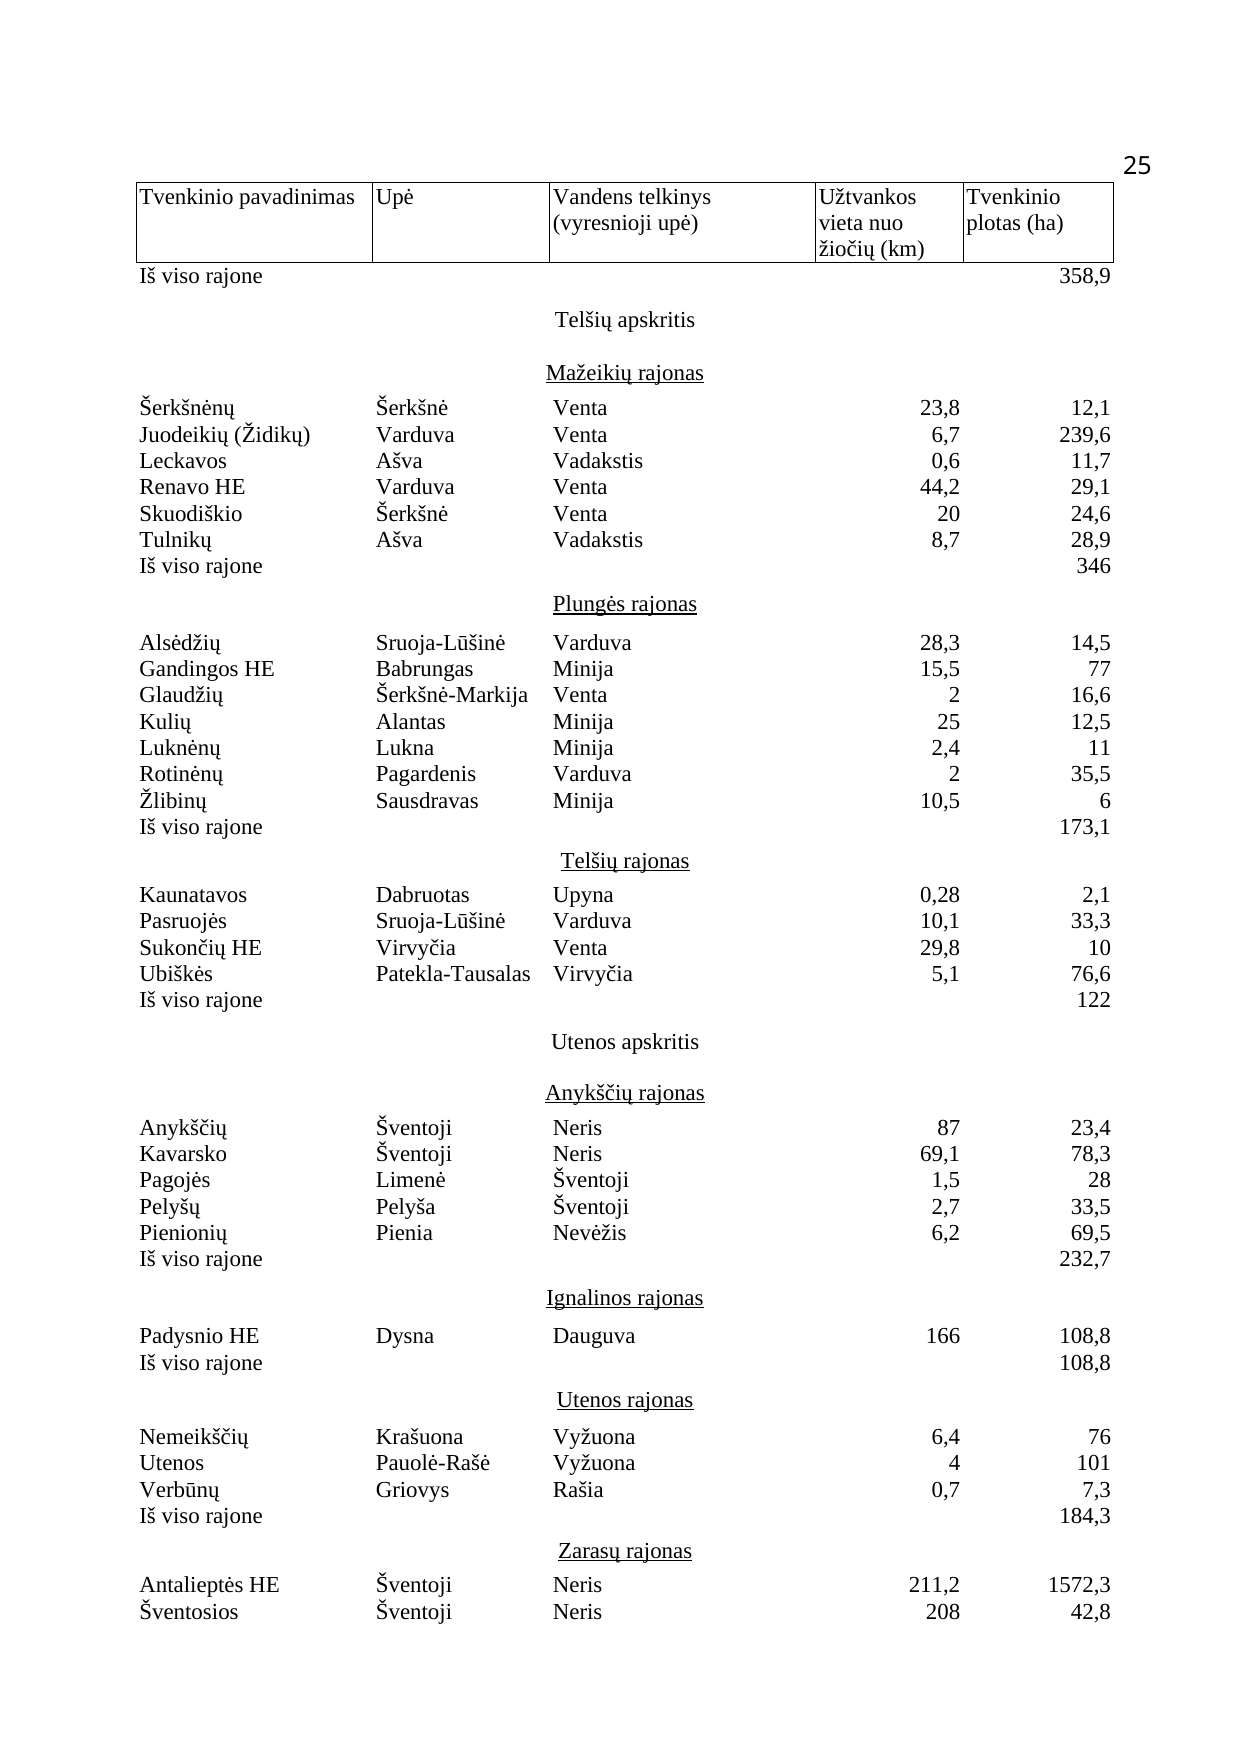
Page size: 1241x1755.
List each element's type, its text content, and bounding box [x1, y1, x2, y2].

table_cell Plungės rajonas [136, 579, 1114, 629]
table_cell Upyna [550, 881, 815, 907]
table_cell [815, 263, 963, 288]
table_cell [550, 813, 815, 839]
table_cell [550, 553, 815, 579]
table_cell Griovys [373, 1476, 549, 1502]
table_cell [550, 263, 815, 288]
table_cell Varduva [550, 760, 815, 787]
table_cell Ašva [373, 447, 549, 473]
table_header Upė [373, 183, 549, 262]
table_cell 101 [963, 1449, 1114, 1476]
table_cell Iš viso rajone [136, 263, 372, 288]
table_cell 15,5 [815, 655, 963, 681]
table_cell 76,6 [963, 960, 1114, 986]
table_cell 10 [963, 934, 1114, 960]
table_cell Juodeikių (Židikų) [136, 421, 372, 447]
table_cell Neris [550, 1598, 815, 1624]
table_cell 6,7 [815, 421, 963, 447]
table_cell Pasruojės [136, 908, 372, 934]
table_cell Šventoji [373, 1114, 549, 1140]
table_cell Pienionių [136, 1219, 372, 1245]
table_cell Leckavos [136, 447, 372, 473]
table_cell 1572,3 [963, 1571, 1114, 1598]
table_cell Gandingos HE [136, 655, 372, 681]
table_cell [373, 813, 549, 839]
table_cell Iš viso rajone [136, 553, 372, 579]
table_cell Telšių apskritis [136, 288, 1114, 350]
table_cell Sruoja-Lūšinė [373, 629, 549, 655]
table_cell 208 [815, 1598, 963, 1624]
table_cell Utenos rajonas [136, 1375, 1114, 1423]
table_cell Venta [550, 394, 815, 421]
table_cell 1,5 [815, 1166, 963, 1193]
table_cell 184,3 [963, 1502, 1114, 1528]
table_cell Dabruotas [373, 881, 549, 907]
table_cell Telšių rajonas [136, 840, 1114, 881]
table_cell Utenos [136, 1449, 372, 1476]
table_cell Pienia [373, 1219, 549, 1245]
table_cell Ubiškės [136, 960, 372, 986]
table_cell [815, 1245, 963, 1272]
table_cell Verbūnų [136, 1476, 372, 1502]
table_cell 87 [815, 1114, 963, 1140]
table_cell Glaudžių [136, 681, 372, 708]
table_cell Venta [550, 421, 815, 447]
table_cell 122 [963, 986, 1114, 1013]
table_cell Šventoji [373, 1571, 549, 1598]
table_cell Šventosios [136, 1598, 372, 1624]
table_header Tvenkinio plotas (ha) [964, 183, 1113, 262]
table_cell Iš viso rajone [136, 986, 372, 1013]
table_cell Minija [550, 787, 815, 813]
table_cell Šventoji [373, 1140, 549, 1166]
table_cell Šerkšnė-Markija [373, 681, 549, 708]
table_cell Nevėžis [550, 1219, 815, 1245]
table_cell [373, 1349, 549, 1375]
table_cell Virvyčia [373, 934, 549, 960]
table_cell Iš viso rajone [136, 1502, 372, 1528]
table_cell Minija [550, 734, 815, 760]
table_cell Kulių [136, 708, 372, 734]
table_cell Alsėdžių [136, 629, 372, 655]
table_cell Kavarsko [136, 1140, 372, 1166]
table_cell Iš viso rajone [136, 813, 372, 839]
table_cell [373, 986, 549, 1013]
table_cell Rotinėnų [136, 760, 372, 787]
table_cell Neris [550, 1114, 815, 1140]
table_cell Ašva [373, 526, 549, 552]
table_cell Antalieptės HE [136, 1571, 372, 1598]
table_cell [550, 986, 815, 1013]
table_cell 2 [815, 760, 963, 787]
table_cell 2,1 [963, 881, 1114, 907]
table_cell 5,1 [815, 960, 963, 986]
table_cell Anykščių rajonas [136, 1070, 1114, 1114]
table_cell Dauguva [550, 1323, 815, 1349]
table_cell 8,7 [815, 526, 963, 552]
table_cell 76 [963, 1423, 1114, 1449]
table_cell Patekla-Tausalas [373, 960, 549, 986]
table_cell [815, 986, 963, 1013]
table_cell 0,28 [815, 881, 963, 907]
table_cell [373, 1245, 549, 1272]
table_cell Varduva [373, 421, 549, 447]
table_header Vandens telkinys (vyresnioji upė) [550, 183, 815, 262]
table_cell [815, 813, 963, 839]
table_cell 24,6 [963, 500, 1114, 526]
table_cell [373, 553, 549, 579]
table_cell [815, 1502, 963, 1528]
table_cell 12,1 [963, 394, 1114, 421]
table_cell Skuodiškio [136, 500, 372, 526]
table_cell Renavo HE [136, 473, 372, 500]
table_cell 28,9 [963, 526, 1114, 552]
table_cell 6,4 [815, 1423, 963, 1449]
table_cell 108,8 [963, 1323, 1114, 1349]
table_cell [550, 1502, 815, 1528]
table_cell Šventoji [550, 1166, 815, 1193]
table_cell Alantas [373, 708, 549, 734]
table_cell 14,5 [963, 629, 1114, 655]
table_cell 2,4 [815, 734, 963, 760]
table_cell Vyžuona [550, 1423, 815, 1449]
table_cell 6,2 [815, 1219, 963, 1245]
table_cell Vadakstis [550, 526, 815, 552]
table_cell Neris [550, 1140, 815, 1166]
table_cell [373, 263, 549, 288]
table_cell 28,3 [815, 629, 963, 655]
table_cell Vyžuona [550, 1449, 815, 1476]
table_cell Venta [550, 934, 815, 960]
table_cell 346 [963, 553, 1114, 579]
table_cell 23,4 [963, 1114, 1114, 1140]
table_cell Venta [550, 681, 815, 708]
table_cell Tulnikų [136, 526, 372, 552]
table_cell 33,3 [963, 908, 1114, 934]
table_cell Utenos apskritis [136, 1013, 1114, 1070]
table_cell Dysna [373, 1323, 549, 1349]
table_cell 11,7 [963, 447, 1114, 473]
table_cell 12,5 [963, 708, 1114, 734]
table_cell 16,6 [963, 681, 1114, 708]
table_cell 239,6 [963, 421, 1114, 447]
table_cell 77 [963, 655, 1114, 681]
table_cell 358,9 [963, 263, 1114, 288]
table_cell Šventoji [550, 1193, 815, 1219]
table_cell Mažeikių rajonas [136, 350, 1114, 394]
table_cell 25 [815, 708, 963, 734]
table_cell [815, 1349, 963, 1375]
table_cell 7,3 [963, 1476, 1114, 1502]
table_cell Vadakstis [550, 447, 815, 473]
table_cell Neris [550, 1571, 815, 1598]
table_cell 42,8 [963, 1598, 1114, 1624]
table_cell Varduva [373, 473, 549, 500]
table_cell [550, 1349, 815, 1375]
table_cell Venta [550, 500, 815, 526]
table_cell Limenė [373, 1166, 549, 1193]
table_cell Virvyčia [550, 960, 815, 986]
table_cell Sukončių HE [136, 934, 372, 960]
table_cell Babrungas [373, 655, 549, 681]
table_cell 69,5 [963, 1219, 1114, 1245]
table_cell 166 [815, 1323, 963, 1349]
table_cell 44,2 [815, 473, 963, 500]
table_cell Krašuona [373, 1423, 549, 1449]
table_cell Anykščių [136, 1114, 372, 1140]
table_cell Iš viso rajone [136, 1245, 372, 1272]
table_cell 29,8 [815, 934, 963, 960]
table_cell 2 [815, 681, 963, 708]
table_cell Minija [550, 708, 815, 734]
table_cell 28 [963, 1166, 1114, 1193]
table_cell Nemeikščių [136, 1423, 372, 1449]
table_cell 0,7 [815, 1476, 963, 1502]
table_cell Iš viso rajone [136, 1349, 372, 1375]
table_cell 69,1 [815, 1140, 963, 1166]
table_cell Minija [550, 655, 815, 681]
table_cell 0,6 [815, 447, 963, 473]
table_cell Sausdravas [373, 787, 549, 813]
table_cell Rašia [550, 1476, 815, 1502]
table_cell 211,2 [815, 1571, 963, 1598]
table_cell Zarasų rajonas [136, 1529, 1114, 1571]
table_cell 33,5 [963, 1193, 1114, 1219]
table_cell 35,5 [963, 760, 1114, 787]
table_cell Kaunatavos [136, 881, 372, 907]
table_cell Šerkšnėnų [136, 394, 372, 421]
table_cell 108,8 [963, 1349, 1114, 1375]
table_cell Žlibinų [136, 787, 372, 813]
table_cell 10,5 [815, 787, 963, 813]
table_cell Pelyšų [136, 1193, 372, 1219]
table_cell Ignalinos rajonas [136, 1272, 1114, 1322]
table_cell Luknėnų [136, 734, 372, 760]
table_cell Pagojės [136, 1166, 372, 1193]
table_cell 6 [963, 787, 1114, 813]
table_cell 173,1 [963, 813, 1114, 839]
table_cell [550, 1245, 815, 1272]
table_header Tvenkinio pavadinimas [137, 183, 372, 262]
table_cell 232,7 [963, 1245, 1114, 1272]
table_cell Lukna [373, 734, 549, 760]
table_cell [373, 1502, 549, 1528]
table_cell 10,1 [815, 908, 963, 934]
table_cell Padysnio HE [136, 1323, 372, 1349]
table_cell Šventoji [373, 1598, 549, 1624]
table_cell 29,1 [963, 473, 1114, 500]
table_cell Venta [550, 473, 815, 500]
table_cell 2,7 [815, 1193, 963, 1219]
table_cell Pauolė-Rašė [373, 1449, 549, 1476]
table_cell Šerkšnė [373, 500, 549, 526]
table_cell Pagardenis [373, 760, 549, 787]
table_cell Šerkšnė [373, 394, 549, 421]
table_cell [815, 553, 963, 579]
table_cell 78,3 [963, 1140, 1114, 1166]
table_cell 23,8 [815, 394, 963, 421]
table_cell Varduva [550, 629, 815, 655]
table_header Užtvankos vieta nuo žiočių (km) [816, 183, 963, 262]
table_cell 4 [815, 1449, 963, 1476]
table_cell 20 [815, 500, 963, 526]
table_cell Pelyša [373, 1193, 549, 1219]
table_cell Varduva [550, 908, 815, 934]
table_cell 11 [963, 734, 1114, 760]
table_cell Sruoja-Lūšinė [373, 908, 549, 934]
